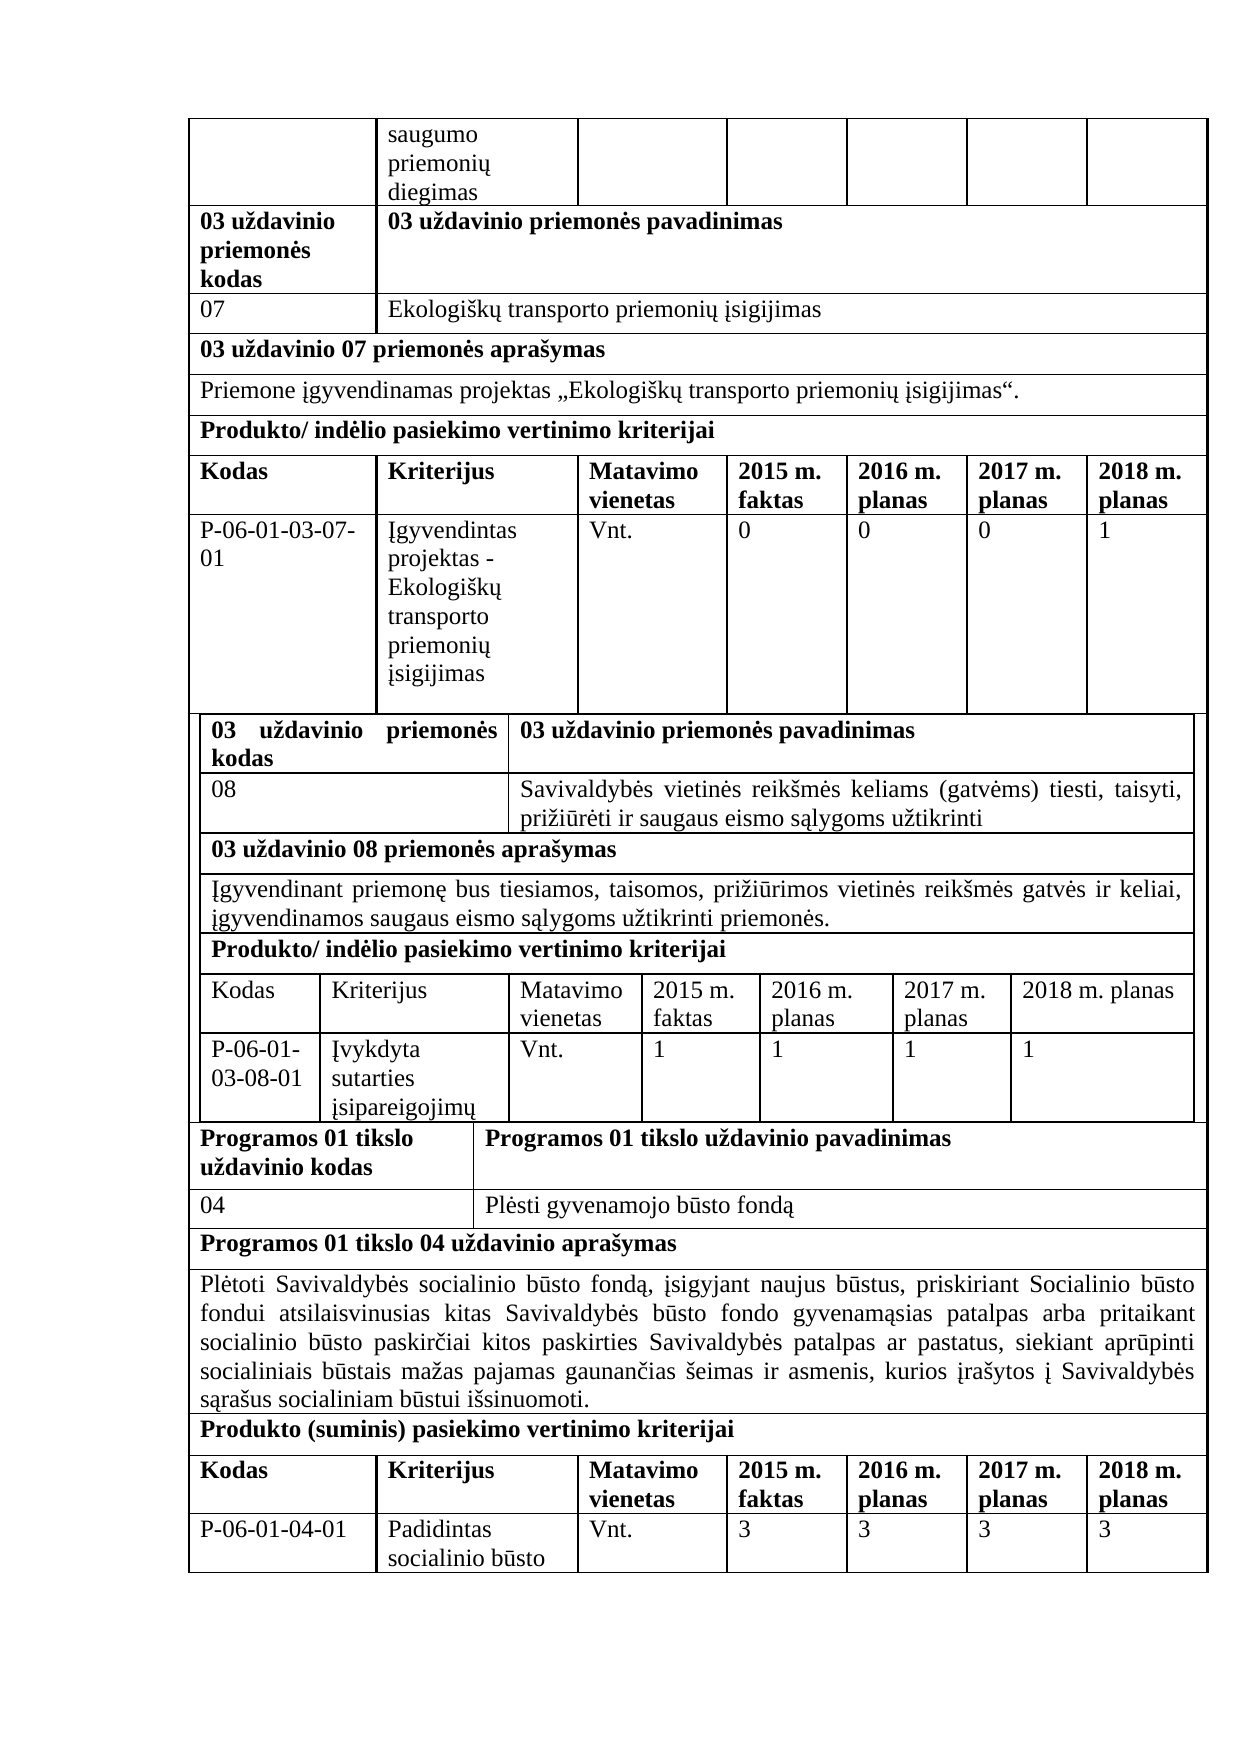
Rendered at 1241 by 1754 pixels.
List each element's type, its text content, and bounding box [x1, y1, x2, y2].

table_cell 0 [848, 515, 966, 713]
table_cell Įgyvendinant priemonę bus tiesiamos, taisomos, prižiūrimos vietinės reikšmės gatvės ir keliai, įgyvendinamos saugaus eismo sąlygoms užtikrinti priemonės. [201, 875, 1193, 932]
table_cell [894, 1034, 1010, 1121]
table_cell 1 [1088, 515, 1206, 713]
table_cell Matavimo vienetas [579, 1456, 726, 1513]
table_cell Vnt. [579, 1514, 726, 1572]
table_cell 2015 m. faktas [643, 975, 759, 1032]
table_cell [643, 1034, 759, 1121]
table_cell [510, 975, 641, 1032]
table_cell [201, 774, 508, 832]
table_cell 2016 m. planas [848, 1456, 966, 1513]
table_cell saugumo priemonių diegimas [378, 119, 577, 205]
table_cell [201, 834, 1193, 873]
table_cell 2017 m. planas [968, 456, 1086, 514]
table_cell 1 [1012, 1034, 1193, 1121]
table_cell 2017 m. planas [968, 1456, 1086, 1513]
table_cell [643, 975, 759, 1032]
table_cell [1195, 714, 1206, 1122]
table_cell P-06-01-03-07-01 [190, 515, 375, 713]
table_cell Programos 01 tikslo 04 uždavinio aprašymas [190, 1229, 1206, 1268]
table_cell Kriterijus [378, 456, 577, 514]
table_cell 03 uždavinio priemonės kodas [190, 206, 375, 293]
table_cell 03 uždavinio 08 priemonės aprašymas [201, 834, 1193, 872]
table_cell [761, 1034, 892, 1121]
table_cell Padidintas socialinio būsto [378, 1514, 577, 1572]
table_cell Kodas [190, 1456, 375, 1513]
table_cell [201, 1034, 319, 1121]
table_cell Programos 01 tikslo uždavinio pavadinimas [474, 1123, 1206, 1189]
table_cell Programos 01 tikslo uždavinio kodas [190, 1123, 473, 1189]
table_cell 1 [761, 1034, 892, 1121]
table_cell 07 [190, 294, 375, 333]
table_cell Įvykdyta sutarties įsipareigojimų [321, 1034, 508, 1121]
table_cell 2015 m. faktas [728, 456, 846, 514]
table_cell [1012, 1034, 1193, 1121]
table_cell Matavimo vienetas [510, 975, 641, 1032]
table_cell 2016 m. planas [761, 975, 892, 1032]
table_cell [201, 975, 319, 1032]
table_cell [201, 875, 1193, 932]
table_cell Plėsti gyvenamojo būsto fondą [474, 1190, 1206, 1227]
table_cell [894, 975, 1010, 1032]
table_cell [728, 119, 846, 205]
table_cell 03 uždavinio 07 priemonės aprašymas [190, 334, 1206, 374]
table_cell [509, 715, 1193, 772]
table_cell [968, 119, 1086, 205]
table_cell [190, 714, 199, 1122]
table_cell Savivaldybės vietinės reikšmės keliams (gatvėms) tiesti, taisyti, prižiūrėti ir saugaus eismo sąlygoms užtikrinti [509, 774, 1193, 832]
table_cell Vnt. [579, 515, 726, 713]
table_cell [579, 119, 726, 205]
table_cell [321, 975, 508, 1032]
table_cell 04 [190, 1190, 473, 1227]
table_cell 2018 m. planas [1088, 456, 1206, 514]
table_cell 0 [728, 515, 846, 713]
table_cell Matavimo vienetas [579, 456, 726, 514]
table_cell 2017 m. planas [894, 975, 1010, 1032]
table_cell P-06-01-04-01 [190, 1514, 375, 1572]
table_cell Kriterijus [378, 1456, 577, 1513]
table_cell [510, 1034, 641, 1121]
table_cell [848, 119, 966, 205]
table_cell 3 [728, 1514, 846, 1572]
table_cell 1 [894, 1034, 1010, 1121]
table_cell [1012, 975, 1193, 1032]
table_cell 2015 m. faktas [728, 1456, 846, 1513]
table_header 03 uždavinio priemonės kodas [201, 715, 508, 772]
table_cell Priemone įgyvendinamas projektas „Ekologiškų transporto priemonių įsigijimas“. [190, 375, 1206, 414]
table_cell 2016 m. planas [848, 456, 966, 514]
table_cell [201, 934, 1193, 973]
table_cell Kriterijus [321, 975, 508, 1032]
table_cell 1 [643, 1034, 759, 1121]
table_cell 08 [201, 774, 508, 832]
table_cell 2018 m. planas [1012, 975, 1193, 1032]
table_cell Produkto/ indėlio pasiekimo vertinimo kriterijai [201, 934, 1193, 973]
table_cell [761, 975, 892, 1032]
table_cell 03 uždavinio priemonės pavadinimas [378, 206, 1206, 293]
table_cell 2018 m. planas [1088, 1456, 1206, 1513]
table_cell [190, 119, 375, 205]
table_cell Kodas [201, 975, 319, 1032]
table_cell Plėtoti Savivaldybės socialinio būsto fondą, įsigyjant naujus būstus, priskiriant Socialinio būsto fondui atsilaisvinusias kitas Savivaldybės būsto fondo gyvenamąsias patalpas arba pritaikant socialinio būsto paskirčiai kitos paskirties Savivaldybės patalpas ar pastatus, siekiant aprūpinti socialiniais būstais mažas pajamas gaunančias šeimas ir asmenis, kurios įrašytos į Savivaldybės sąrašus socialiniam būstui išsinuomoti. [190, 1270, 1206, 1413]
table_cell 0 [968, 515, 1086, 713]
table_cell Ekologiškų transporto priemonių įsigijimas [378, 294, 1206, 333]
table_cell Vnt. [510, 1034, 641, 1121]
table_header 03 uždavinio priemonės pavadinimas [509, 715, 1193, 772]
table_cell [1088, 119, 1206, 205]
table_cell [509, 774, 1193, 832]
table_cell Kodas [190, 456, 375, 514]
table_cell Produkto/ indėlio pasiekimo vertinimo kriterijai [190, 416, 1206, 455]
table_cell [321, 1034, 508, 1121]
table_cell P-06-01-03-08-01 [201, 1034, 319, 1121]
table_cell Produkto (suminis) pasiekimo vertinimo kriterijai [190, 1414, 1206, 1454]
table_cell 3 [848, 1514, 966, 1572]
table_cell 3 [968, 1514, 1086, 1572]
table_cell Įgyvendintas projektas - Ekologiškų transporto priemonių įsigijimas [378, 515, 577, 713]
table_cell [201, 715, 508, 772]
table_cell 3 [1088, 1514, 1206, 1572]
